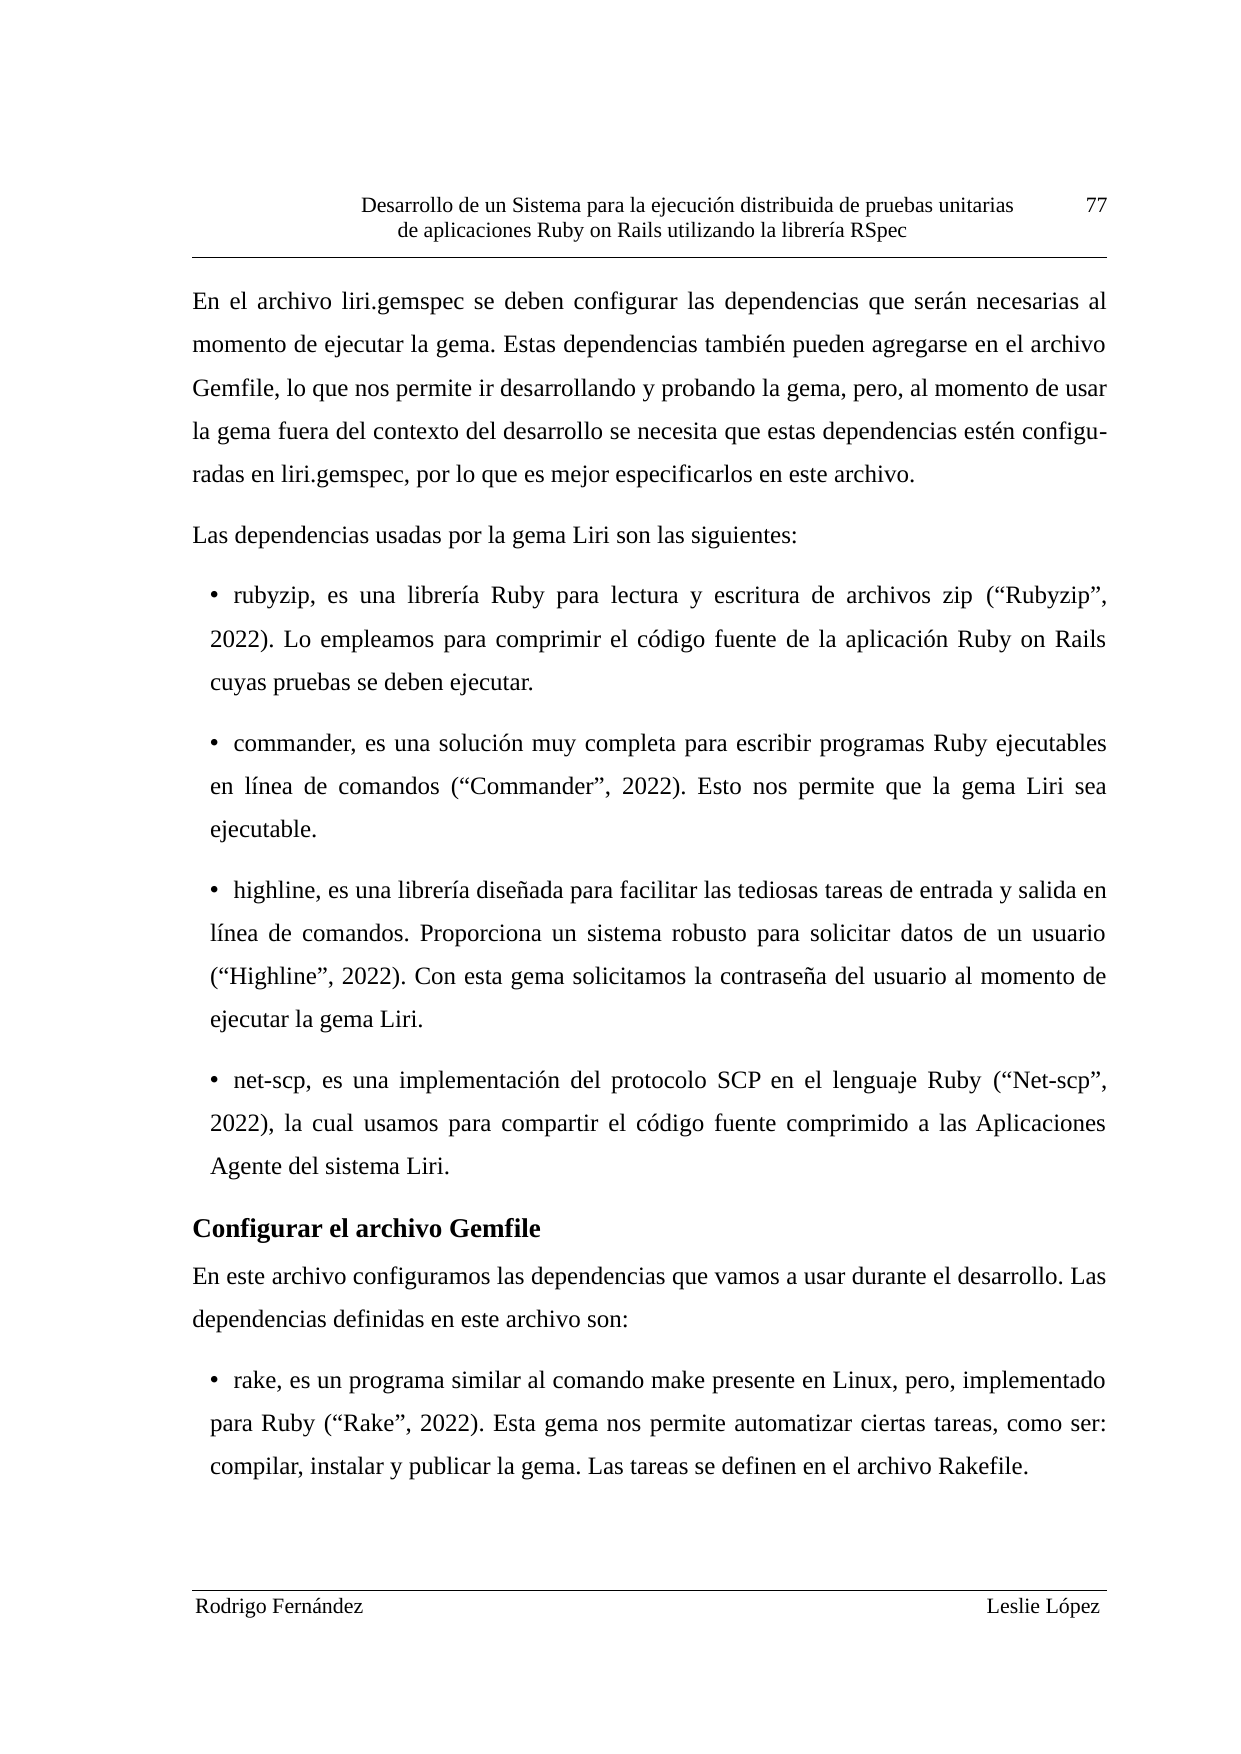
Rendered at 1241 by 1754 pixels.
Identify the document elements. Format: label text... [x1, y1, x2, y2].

text Las dependencias usadas por la gema Liri son las siguientes: [192, 520, 1107, 548]
text En el archivo liri.gemspec se deben configurar las dependencias que serán necesarias al momento de ejecutar la gema. Estas dependencias también pueden agregarse en el archivo Gemfile, lo que nos permite ir desarrollando y probando la gema, pero, al momento de usar la gema fuera del contexto del desarrollo se necesita que estas dependencias estén configu­radas en liri.gemspec, por lo que es mejor especificarlos en este archivo. [192, 286, 1107, 488]
list commander, es una solución muy completa para escribir programas Ruby ejecutables en línea de comandos (“Commander”, 2022)⁠. Esto nos permite que la gema Liri sea ejecutable. [210, 728, 1107, 843]
list rake, es un programa similar al comando make presente en Linux, pero, implementado para Ruby (“Rake”, 2022)⁠. Esta gema nos permite automatizar ciertas tareas, como ser: compilar, instalar y publicar la gema. Las tareas se definen en el archivo Rakefile. [210, 1365, 1107, 1480]
list net-scp, es una implementación del protocolo SCP en el lenguaje Ruby (“Net-scp”, 2022)⁠, la cual usamos para compartir el código fuente comprimido a las Aplicaciones Agente del sistema Liri. [210, 1065, 1107, 1180]
text Configurar el archivo Gemfile [192, 1212, 1107, 1243]
text En este archivo configuramos las dependencias que vamos a usar durante el desarrollo. Las dependencias definidas en este archivo son: [192, 1261, 1107, 1333]
list rubyzip, es una librería Ruby para lectura y escritura de archivos zip (“Rubyzip”, 2022)⁠. Lo empleamos para comprimir el código fuente de la aplicación Ruby on Rails cu­yas pruebas se deben ejecutar. [210, 581, 1107, 696]
list highline, es una librería diseñada para facilitar las tediosas tareas de entrada y salida en línea de comandos. Proporciona un sistema robusto para solicitar datos de un usuario (“Highline”, 2022)⁠. Con esta gema solicitamos la contraseña del usuario al momento de ejecutar la gema Liri. [210, 875, 1107, 1033]
